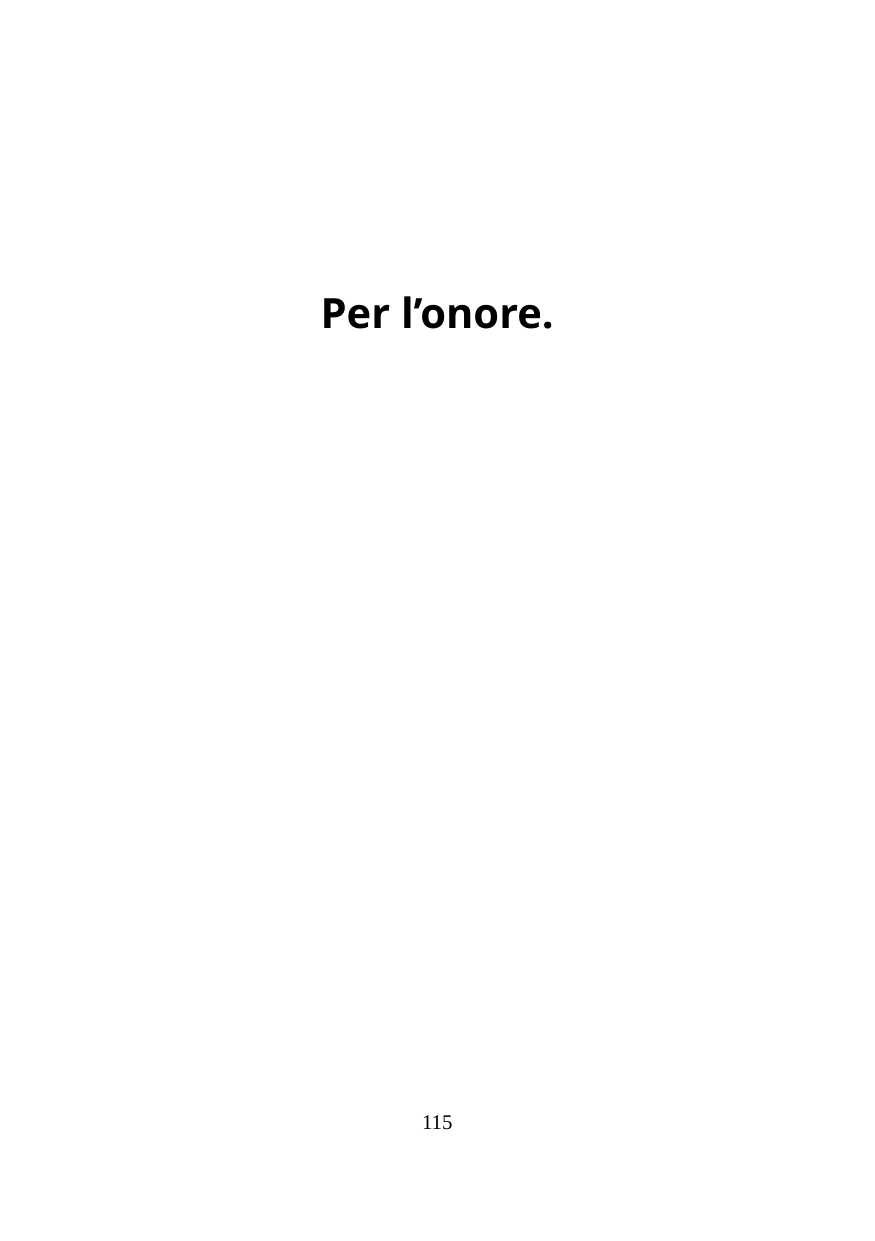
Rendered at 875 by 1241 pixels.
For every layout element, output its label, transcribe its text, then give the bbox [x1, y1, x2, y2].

subtitle Per l’onore. [106, 283, 768, 340]
